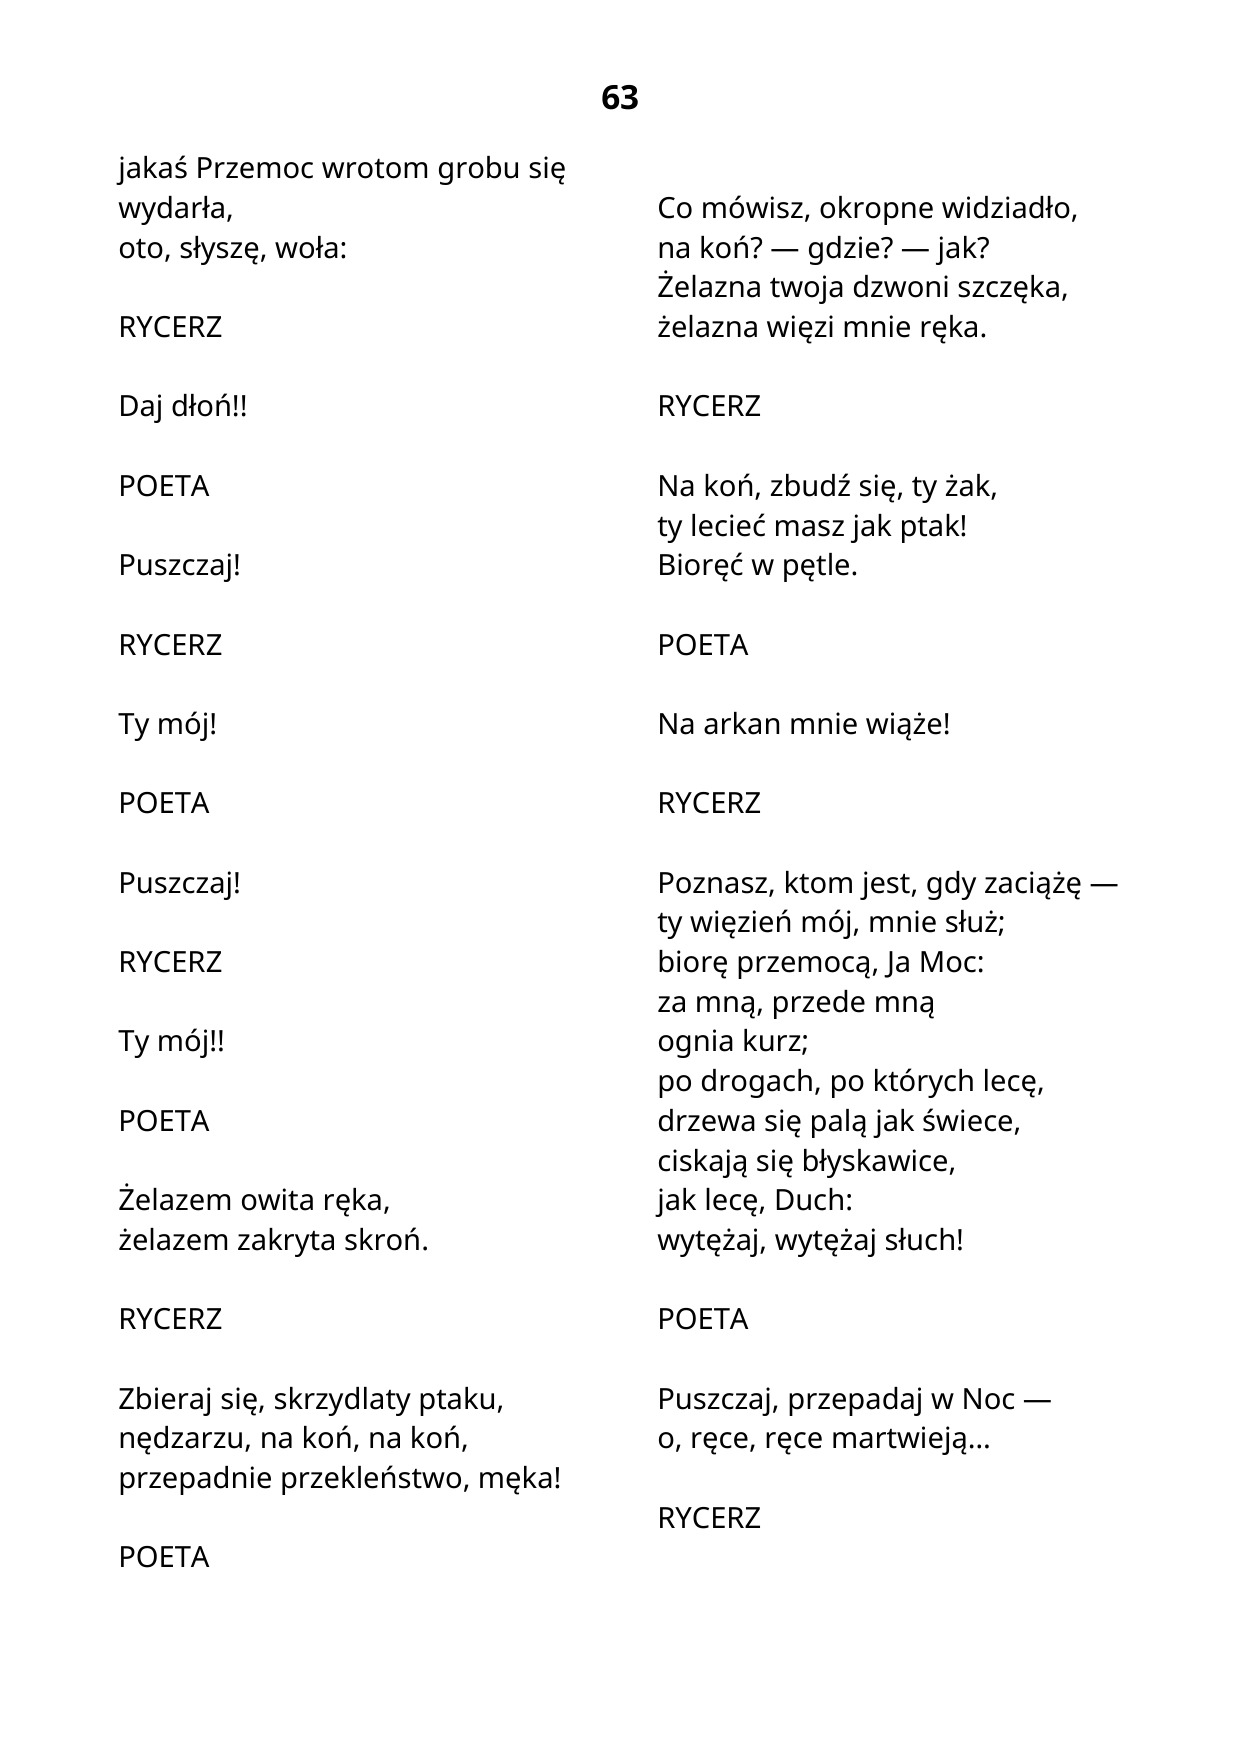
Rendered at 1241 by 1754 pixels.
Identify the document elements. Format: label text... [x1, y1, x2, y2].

text POETA [118, 465, 583, 505]
text Na arkan mnie wiąże! [657, 703, 1122, 743]
text Ty mój!! [118, 1021, 583, 1060]
text na koń? — gdzie? — jak? [657, 227, 1122, 267]
text wytężaj, wytężaj słuch! [657, 1219, 1122, 1259]
text POETA [118, 1100, 583, 1140]
text jakaś Przemoc wrotom grobu się wydarła, [118, 148, 583, 227]
text po drogach, po których lecę, [657, 1060, 1122, 1100]
text Zbieraj się, skrzydlaty ptaku, [118, 1378, 583, 1418]
text RYCERZ [657, 386, 1122, 425]
text jak lecę, Duch: [657, 1179, 1122, 1219]
text Puszczaj, przepadaj w Noc — [657, 1378, 1122, 1418]
text żelazem zakryta skroń. [118, 1219, 583, 1259]
text przepadnie przekleństwo, męka! [118, 1457, 583, 1497]
text ciskają się błyskawice, [657, 1140, 1122, 1179]
text Co mówisz, okropne widziadło, [657, 187, 1122, 227]
text Żelazem owita ręka, [118, 1179, 583, 1219]
text Bioręć w pętle. [657, 544, 1122, 584]
text Ty mój! [118, 703, 583, 743]
text nędzarzu, na koń, na koń, [118, 1418, 583, 1457]
text Na koń, zbudź się, ty żak, [657, 465, 1122, 505]
text RYCERZ [118, 306, 583, 346]
text Puszczaj! [118, 862, 583, 902]
text oto, słyszę, woła: [118, 227, 583, 267]
text Żelazna twoja dzwoni szczęka, [657, 267, 1122, 306]
text RYCERZ [657, 1497, 1122, 1537]
text POETA [657, 1298, 1122, 1338]
text żelazna więzi mnie ręka. [657, 306, 1122, 346]
text drzewa się palą jak świece, [657, 1100, 1122, 1140]
text Poznasz, ktom jest, gdy zaciążę — [657, 862, 1122, 902]
text Puszczaj! [118, 544, 583, 584]
text RYCERZ [118, 1298, 583, 1338]
text ty lecieć masz jak ptak! [657, 505, 1122, 544]
text RYCERZ [118, 941, 583, 981]
text biorę przemocą, Ja Moc: [657, 941, 1122, 981]
text Daj dłoń!! [118, 386, 583, 425]
text za mną, przede mną [657, 981, 1122, 1021]
text RYCERZ [118, 624, 583, 663]
text POETA [118, 783, 583, 822]
text ognia kurz; [657, 1021, 1122, 1060]
text RYCERZ [657, 783, 1122, 822]
text ty więzień mój, mnie służ; [657, 902, 1122, 941]
text POETA [118, 1537, 583, 1576]
text POETA [657, 624, 1122, 663]
text o, ręce, ręce martwieją… [657, 1418, 1122, 1457]
